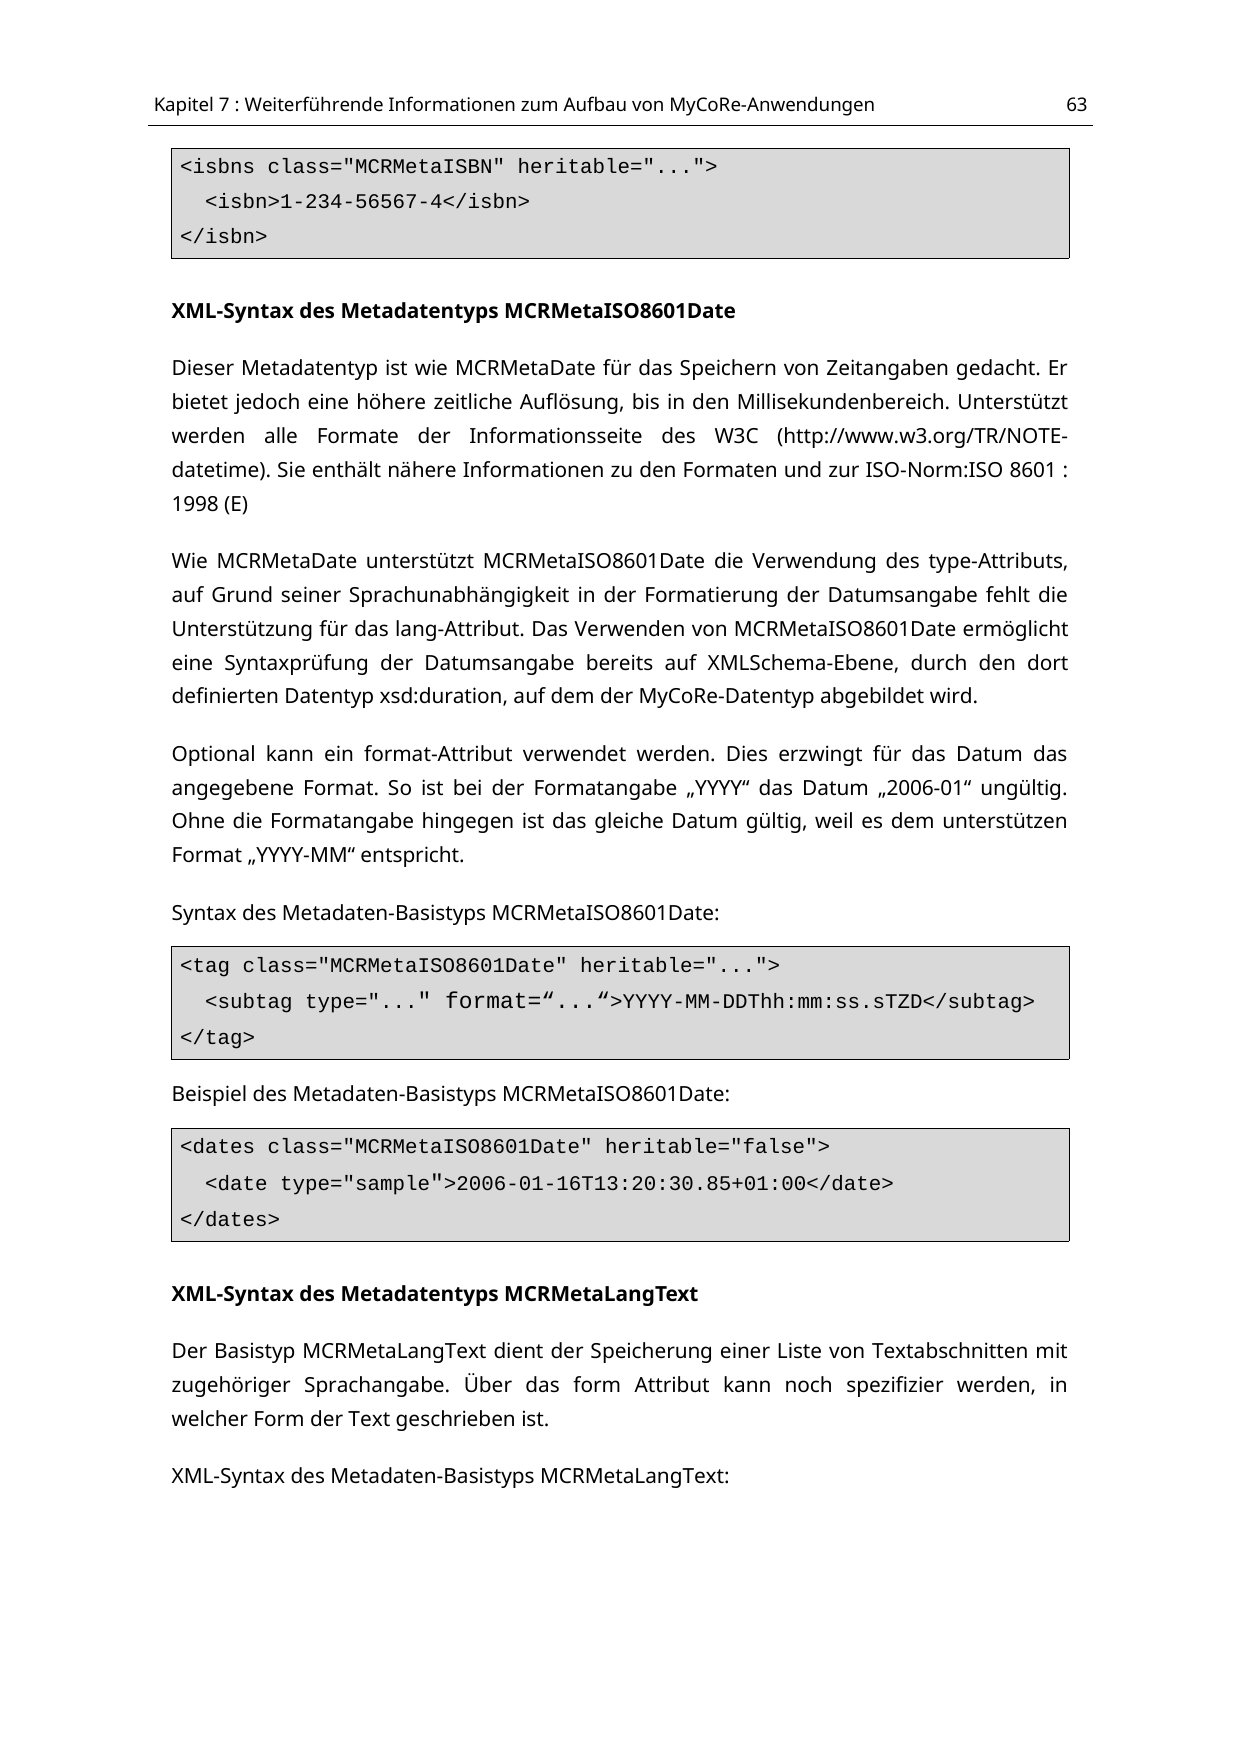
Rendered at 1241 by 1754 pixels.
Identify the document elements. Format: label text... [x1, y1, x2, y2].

text <isbns class="MCRMetaISBN" heritable="..."> [172, 149, 1069, 179]
text <isbn>1-234-56567-4</isbn> [172, 183, 1069, 214]
text <tag class="MCRMetaISO8601Date" heritable="..."> [172, 947, 1069, 978]
text XML-Syntax des Metadaten-Basistyps MCRMetaLangText: [171, 1462, 1069, 1490]
subtitle XML-Syntax des Metadatentyps MCRMetaLangText [171, 1279, 1092, 1307]
subtitle XML-Syntax des Metadatentyps MCRMetaISO8601Date [171, 296, 1092, 324]
text <subtag type="..." format=“...“>YYYY-MM-DDThh:mm:ss.sTZD</subtag> [172, 981, 1069, 1016]
text Wie MCRMetaDate unterstützt MCRMetaISO8601Date die Verwendung des type-Attributs, auf Grund seiner Sprachunabhängigkeit in der Formatierung der Datumsangabe fehlt die Unterstützung für das lang-Attribut. Das Verwenden von MCRMetaISO8601Date ermöglicht eine Syntaxprüfung der Datumsangabe bereits auf XMLSchema-Ebene, durch den dort definierten Datentyp xsd:duration, auf dem der MyCoRe-Datentyp abgebildet wird. [171, 546, 1069, 710]
text <date type="sample">2006-01-16T13:20:30.85+01:00</date> [172, 1163, 1069, 1198]
text </dates> [172, 1201, 1069, 1241]
text Optional kann ein format-Attribut verwendet werden. Dies erzwingt für das Datum das angegebene Format. So ist bei der Formatangabe „YYYY“ das Datum „2006-01“ ungültig. Ohne die Formatangabe hingegen ist das gleiche Datum gültig, weil es dem unterstützen Format „YYYY-MM“ entspricht. [171, 739, 1069, 869]
text </isbn> [172, 218, 1069, 258]
text Dieser Metadatentyp ist wie MCRMetaDate für das Speichern von Zeitangaben gedacht. Er bietet jedoch eine höhere zeitliche Auflösung, bis in den Millisekundenbereich. Unterstützt werden alle Formate der Informationsseite des W3C (http://www.w3.org/TR/NOTE-datetime). Sie enthält nähere Informationen zu den Formaten und zur ISO-Norm:ISO 8601 : 1998 (E) [171, 353, 1069, 517]
text Der Basistyp MCRMetaLangText dient der Speicherung einer Liste von Textabschnitten mit zugehöriger Sprachangabe. Über das form Attribut kann noch spezifizier werden, in welcher Form der Text geschrieben ist. [171, 1336, 1069, 1432]
text </tag> [172, 1019, 1069, 1059]
text Syntax des Metadaten-Basistyps MCRMetaISO8601Date: [171, 898, 1069, 926]
text <dates class="MCRMetaISO8601Date" heritable="false"> [172, 1129, 1069, 1160]
text Beispiel des Metadaten-Basistyps MCRMetaISO8601Date: [171, 1079, 1069, 1108]
